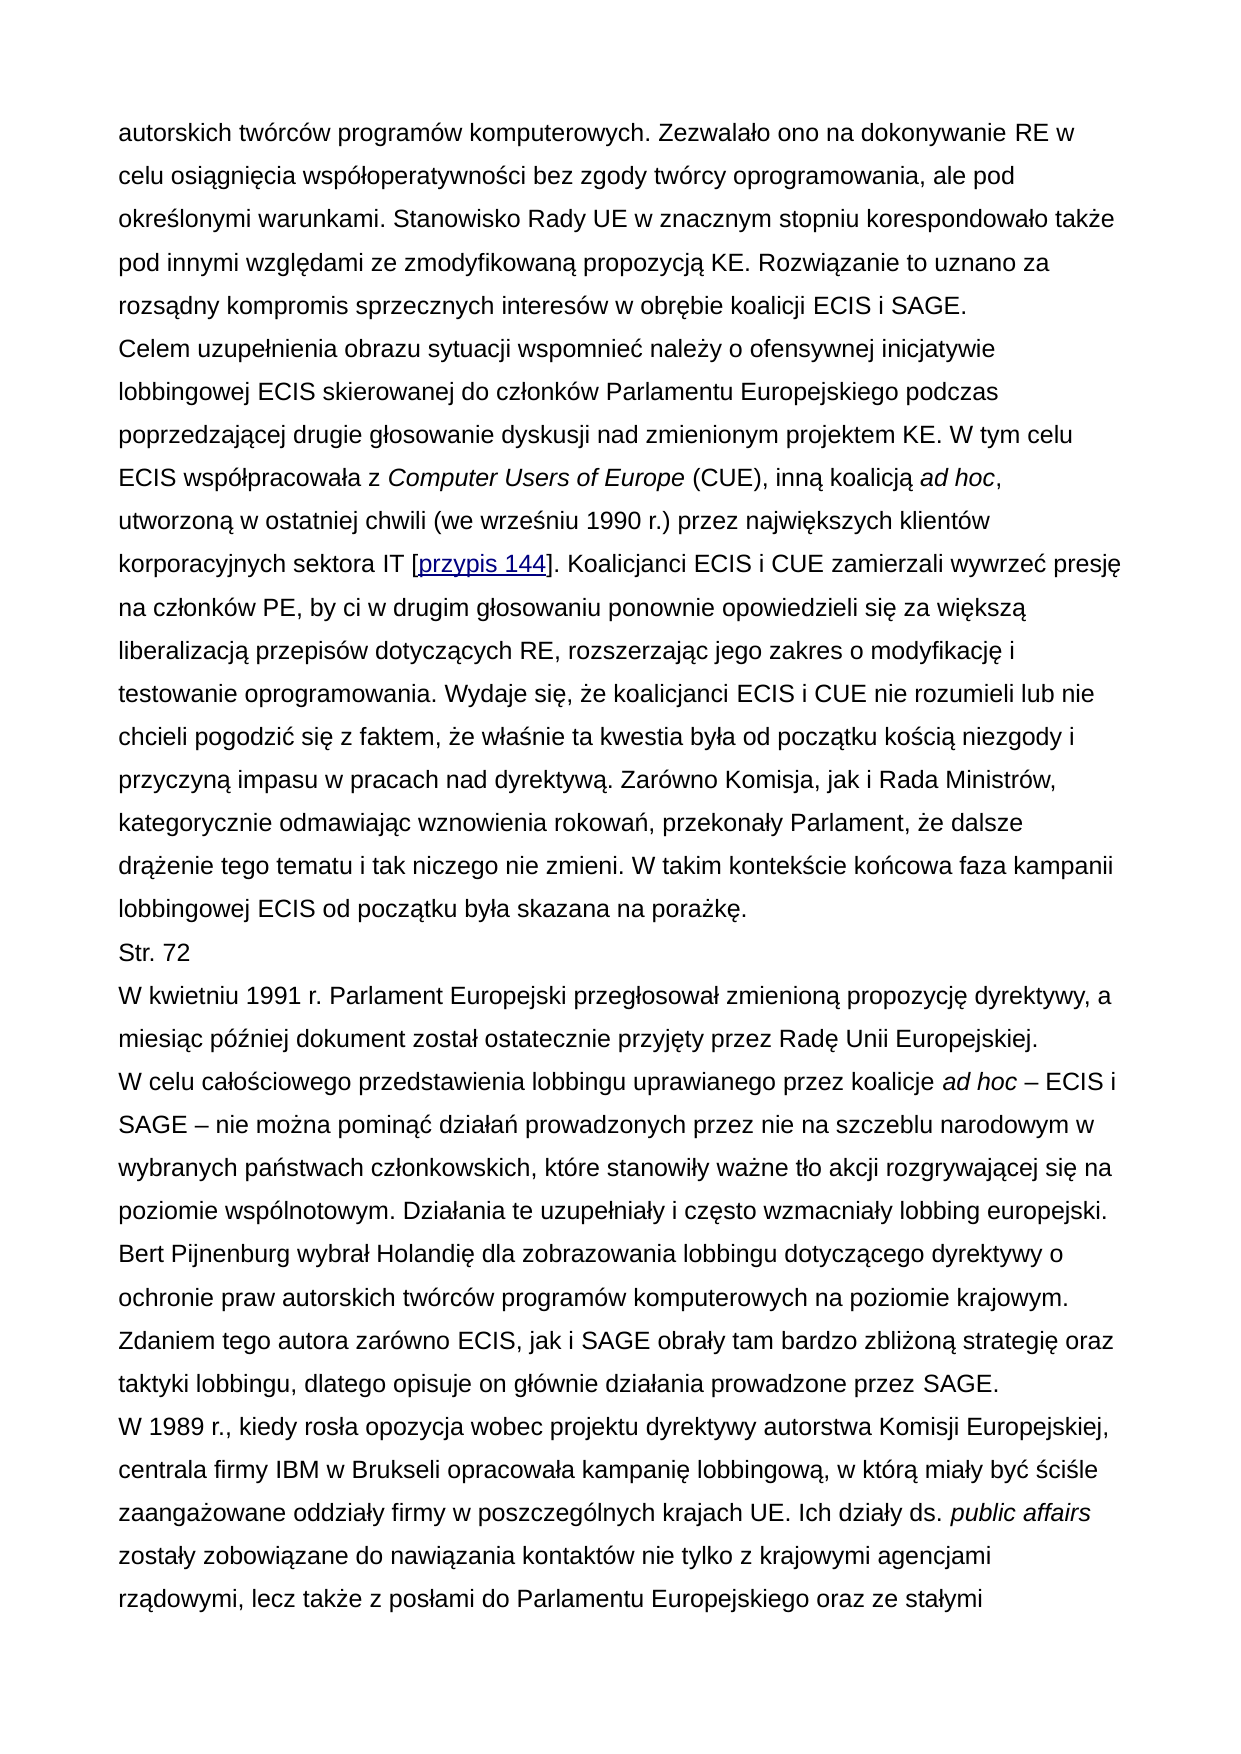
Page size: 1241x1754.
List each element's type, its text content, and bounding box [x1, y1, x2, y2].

text W 1989 r., kiedy rosła opozycja wobec projektu dyrektywy autorstwa Komisji Europejskiej, centrala firmy IBM w Brukseli opracowała kampanię lobbingową, w którą miały być ściśle zaangażowane oddziały firmy w poszczególnych krajach UE. Ich działy ds. public affairs zostały zobowiązane do nawiązania kontaktów nie tylko z krajowymi agencjami rządowymi, lecz także z posłami do Parlamentu Europejskiego oraz ze stałymi [118, 1412, 1122, 1613]
text Str. 72 [118, 937, 1122, 966]
text W celu całościowego przedstawienia lobbingu uprawianego przez koalicje ad hoc – ECIS i SAGE – nie można pominąć działań prowadzonych przez nie na szczeblu narodowym w wybranych państwach członkowskich, które stanowiły ważne tło akcji rozgrywającej się na poziomie wspólnotowym. Działania te uzupełniały i często wzmacniały lobbing europejski. Bert Pijnenburg wybrał Holandię dla zobrazowania lobbingu dotyczącego dyrektywy o ochronie praw autorskich twórców programów komputerowych na poziomie krajowym. Zdaniem tego autora zarówno ECIS, jak i SAGE obrały tam bardzo zbliżoną strategię oraz taktyki lobbingu, dlatego opisuje on głównie działania prowadzone przez SAGE. [118, 1067, 1122, 1397]
text W kwietniu 1991 r. Parlament Europejski przegłosował zmienioną propozycję dyrektywy, a miesiąc później dokument został ostatecznie przyjęty przez Radę Unii Europejskiej. [118, 981, 1122, 1052]
text Celem uzupełnienia obrazu sytuacji wspomnieć należy o ofensywnej inicjatywie lobbingowej ECIS skierowanej do członków Parlamentu Europejskiego podczas poprzedzającej drugie głosowanie dyskusji nad zmienionym projektem KE. W tym celu ECIS współpracowała z Computer Users of Europe (CUE), inną koalicją ad hoc, utworzoną w ostatniej chwili (we wrześniu 1990 r.) przez największych klientów korporacyjnych sektora IT [przypis 144]. Koalicjanci ECIS i CUE zamierzali wywrzeć presję na członków PE, by ci w drugim głosowaniu ponownie opowiedzieli się za większą liberalizacją przepisów dotyczących RE, rozszerzając jego zakres o modyfikację i testowanie oprogramowania. Wydaje się, że koalicjanci ECIS i CUE nie rozumieli lub nie chcieli pogodzić się z faktem, że właśnie ta kwestia była od początku kością niezgody i przyczyną impasu w pracach nad dyrektywą. Zarówno Komisja, jak i Rada Ministrów, kategorycznie odmawiając wznowienia rokowań, przekonały Parlament, że dalsze drążenie tego tematu i tak niczego nie zmieni. W takim kontekście końcowa faza kampanii lobbingowej ECIS od początku była skazana na porażkę. [118, 334, 1122, 923]
text autorskich twórców programów komputerowych. Zezwalało ono na dokonywanie RE w celu osiągnięcia współoperatywności bez zgody twórcy oprogramowania, ale pod określonymi warunkami. Stanowisko Rady UE w znacznym stopniu korespondowało także pod innymi względami ze zmodyfikowaną propozycją KE. Rozwiązanie to uznano za rozsądny kompromis sprzecznych interesów w obrębie koalicji ECIS i SAGE. [118, 118, 1122, 319]
